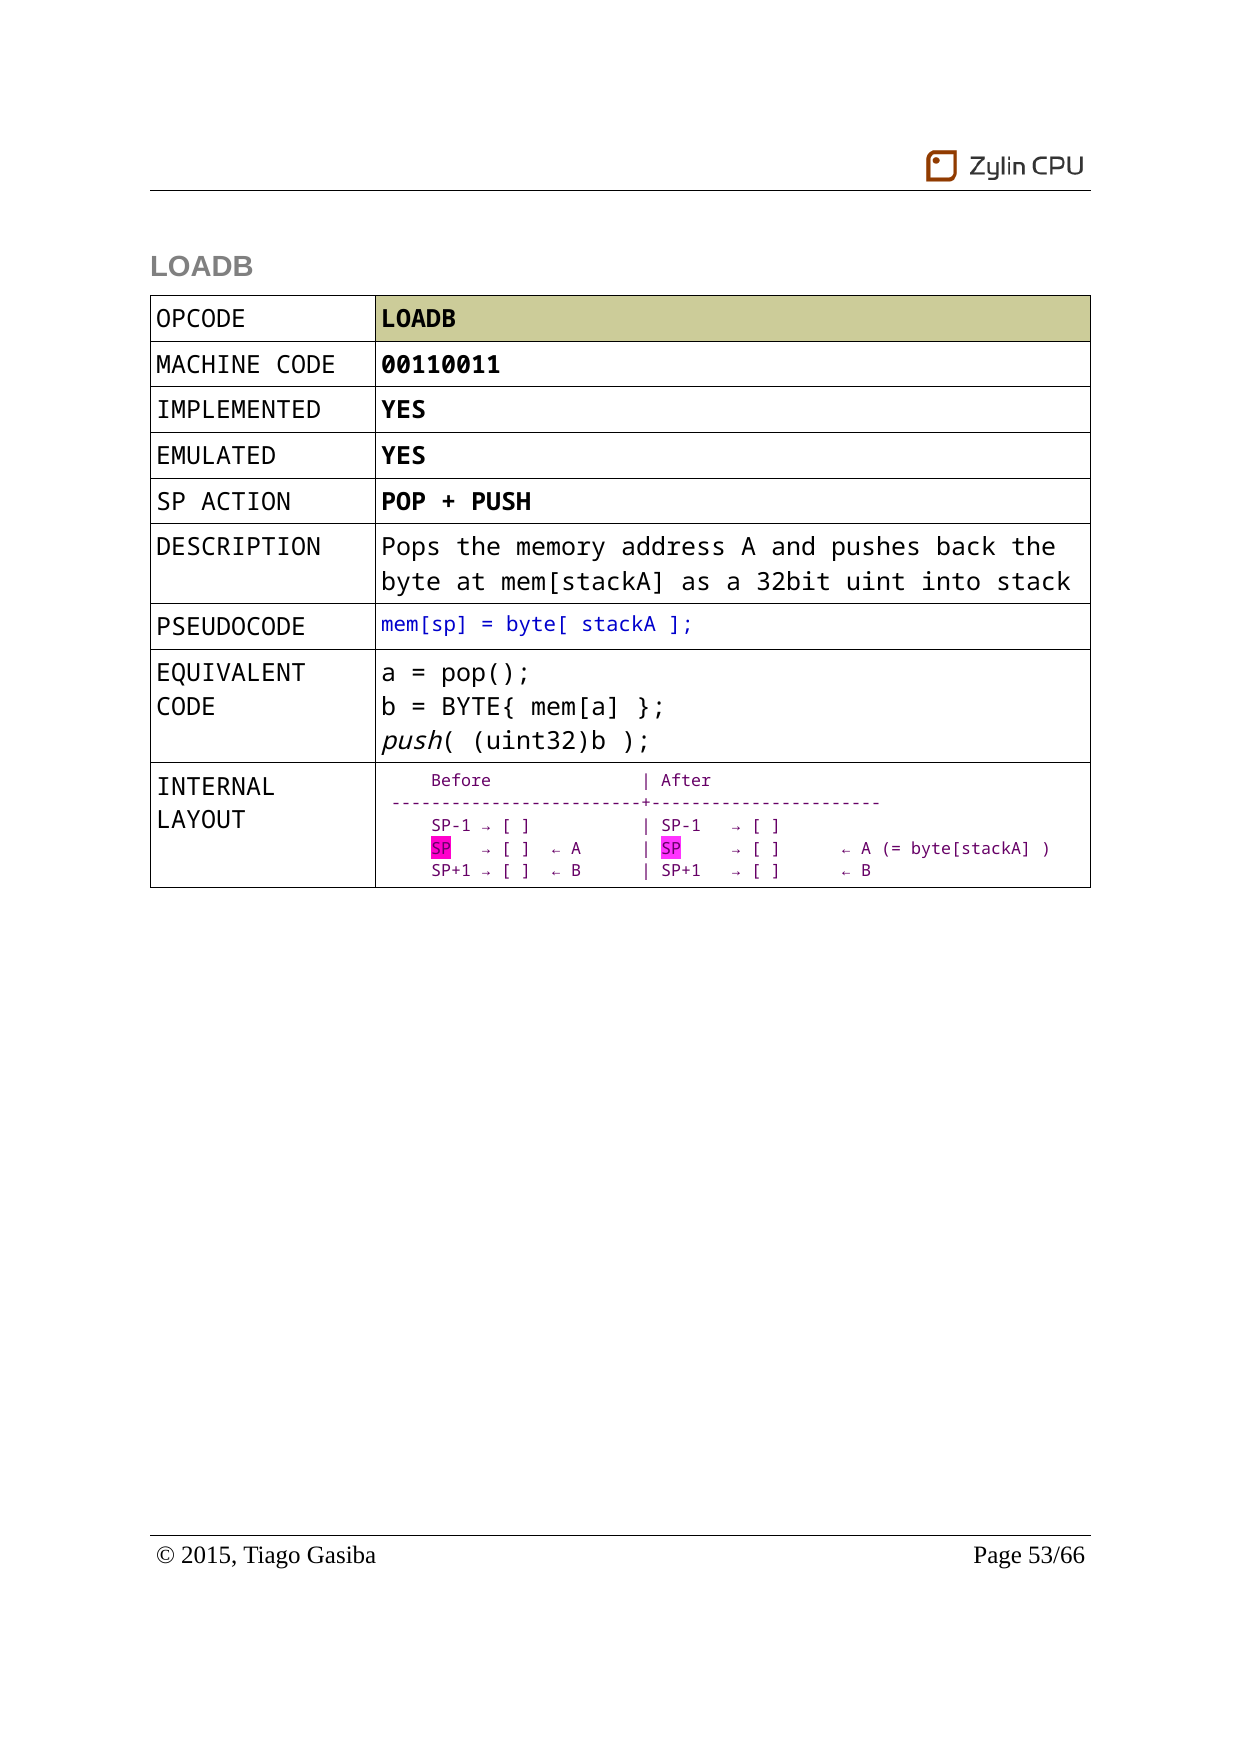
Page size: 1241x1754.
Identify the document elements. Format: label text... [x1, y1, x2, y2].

table_cell EMULATED [151, 433, 375, 478]
table_cell SP ACTION [151, 479, 375, 523]
table_header OPCODE [151, 296, 375, 341]
table_cell IMPLEMENTED [151, 387, 375, 432]
table_cell MACHINE CODE [151, 342, 375, 386]
table_cell mem[sp] = byte[ stackA ]; [376, 604, 1090, 649]
table_cell PSEUDOCODE [151, 604, 375, 649]
picture [922, 148, 1151, 185]
table_cell POP + PUSH [376, 479, 1090, 523]
table_cell EQUIVALENT CODE [151, 650, 375, 762]
table_cell Pops the memory address A and pushes back the byte at mem[stackA] as a 32bit uint into stack [376, 524, 1090, 603]
table_cell DESCRIPTION [151, 524, 375, 603]
table_cell INTERNAL LAYOUT [151, 763, 375, 887]
table_cell YES [376, 387, 1090, 432]
table_cell YES [376, 433, 1090, 478]
table_cell a = pop(); b = BYTE{ mem[a] }; push( (uint32)b ); [376, 650, 1090, 762]
table_header LOADB [376, 296, 1090, 341]
table_cell 00110011 [376, 342, 1090, 386]
subtitle LOADB [150, 249, 1091, 283]
table_cell Before | After -------------------------+----------------------- SP-1 → [ ] | SP-1 → [ ] SP → [ ] ← A | SP → [ ] ← A (= byte[stackA] ) SP+1 → [ ] ← B | SP+1 → [ ] ← B [376, 763, 1090, 887]
